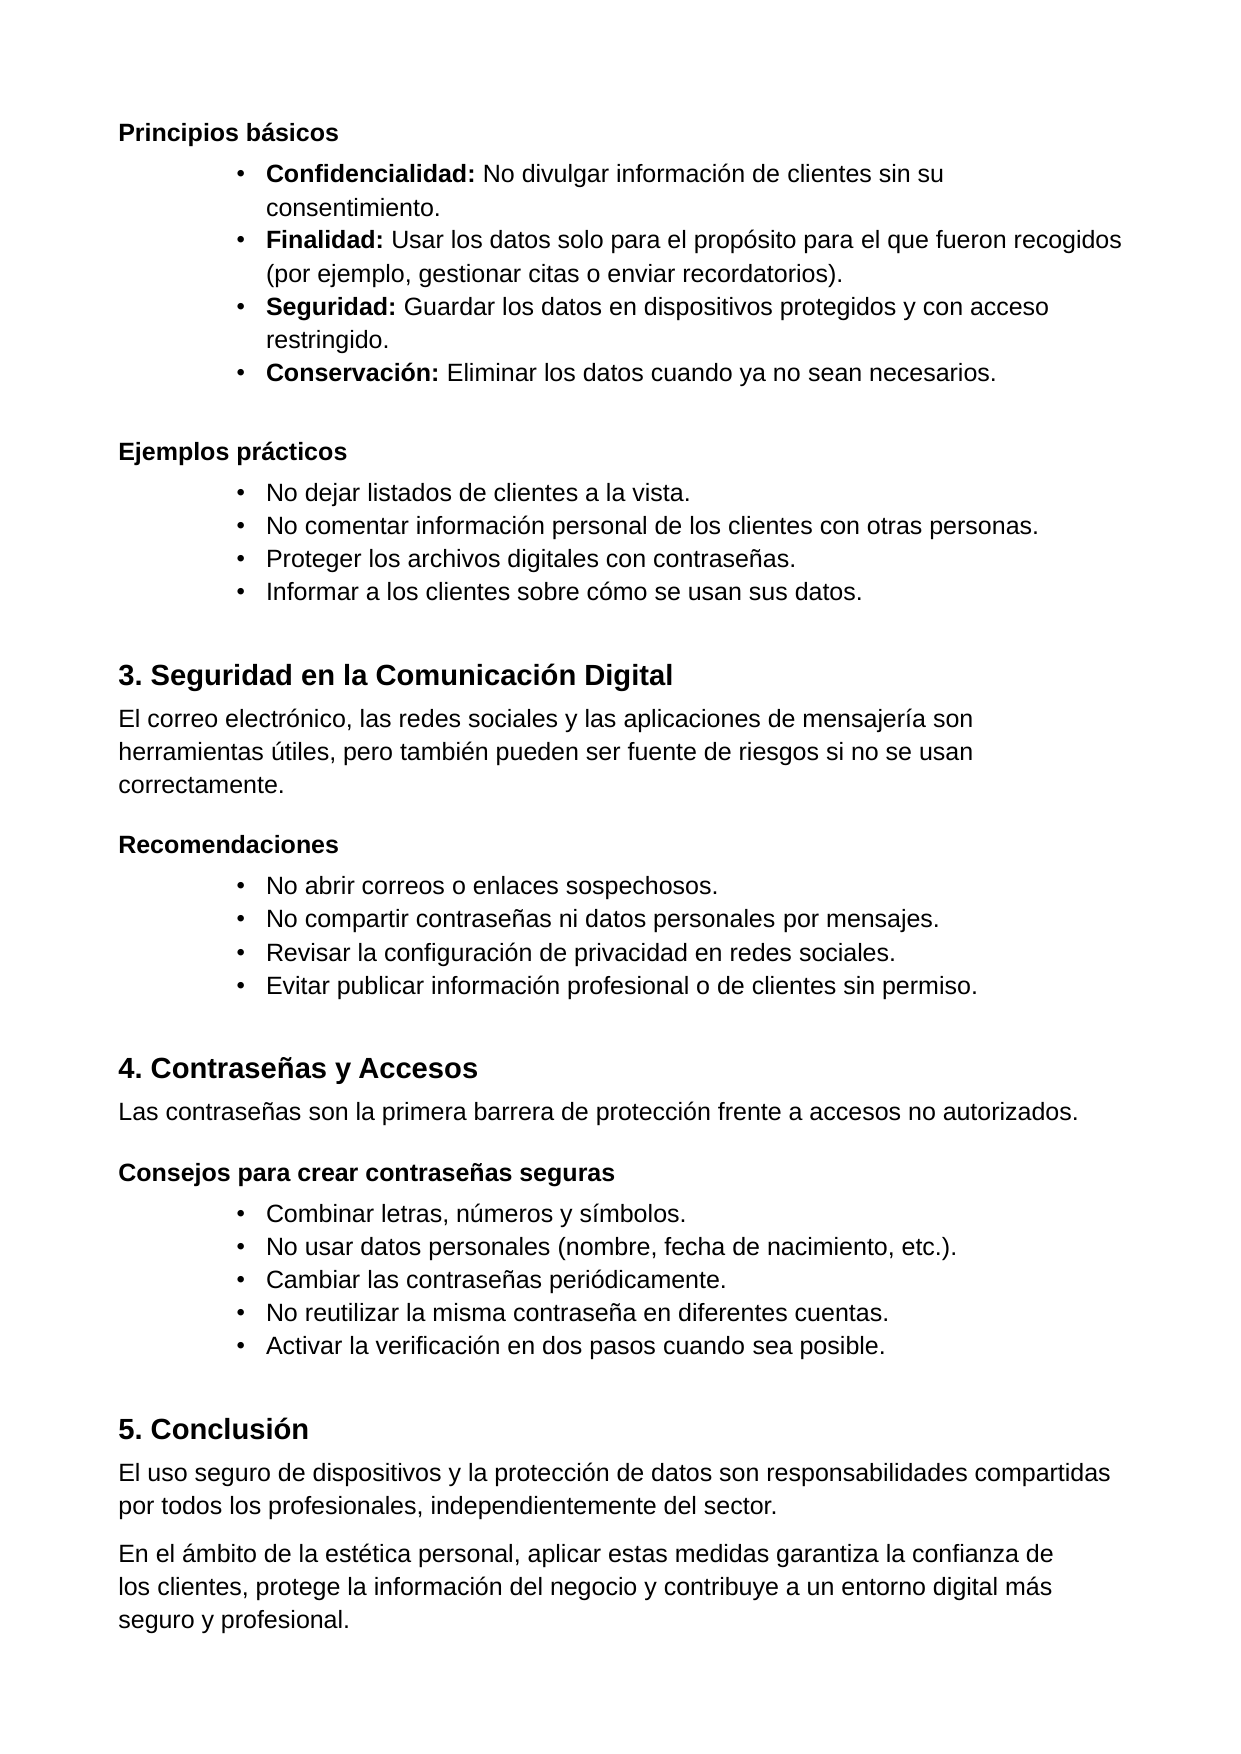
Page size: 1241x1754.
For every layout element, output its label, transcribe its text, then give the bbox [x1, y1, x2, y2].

subtitle 4. Contraseñas y Accesos [118, 1051, 1122, 1085]
text El correo electrónico, las redes sociales y las aplicaciones de mensajería son herramientas útiles, pero también pueden ser fuente de riesgos si no se usan correctamente. [118, 704, 1122, 799]
list Activar la verificación en dos pasos cuando sea posible. [236, 1331, 1122, 1360]
list Informar a los clientes sobre cómo se usan sus datos. [236, 577, 1122, 606]
subtitle 5. Conclusión [118, 1412, 1122, 1446]
text En el ámbito de la estética personal, aplicar estas medidas garantiza la confianza de los clientes, protege la información del negocio y contribuye a un entorno digital más seguro y profesional. [118, 1539, 1122, 1633]
list Confidencialidad: No divulgar información de clientes sin su consentimiento. [236, 159, 1122, 221]
subtitle Ejemplos prácticos [118, 436, 1122, 465]
subtitle Recomendaciones [118, 830, 1122, 859]
list Finalidad: Usar los datos solo para el propósito para el que fueron recogidos (por ejemplo, gestionar citas o enviar recordatorios). [236, 226, 1122, 287]
list Conservación: Eliminar los datos cuando ya no sean necesarios. [236, 358, 1122, 387]
list Cambiar las contraseñas periódicamente. [236, 1265, 1122, 1294]
list No usar datos personales (nombre, fecha de nacimiento, etc.). [236, 1232, 1122, 1261]
subtitle Consejos para crear contraseñas seguras [118, 1157, 1122, 1186]
subtitle Principios básicos [118, 118, 1122, 147]
list No reutilizar la misma contraseña en diferentes cuentas. [236, 1298, 1122, 1327]
list No abrir correos o enlaces sospechosos. [236, 871, 1122, 900]
list Seguridad: Guardar los datos en dispositivos protegidos y con acceso restringido. [236, 292, 1122, 353]
list No comentar información personal de los clientes con otras personas. [236, 511, 1122, 540]
text El uso seguro de dispositivos y la protección de datos son responsabilidades compartidas por todos los profesionales, independientemente del sector. [118, 1458, 1122, 1520]
list Evitar publicar información profesional o de clientes sin permiso. [236, 971, 1122, 999]
list Proteger los archivos digitales con contraseñas. [236, 544, 1122, 573]
subtitle 3. Seguridad en la Comunicación Digital [118, 658, 1122, 691]
text Las contraseñas son la primera barrera de protección frente a accesos no autorizados. [118, 1097, 1122, 1126]
list No compartir contraseñas ni datos personales por mensajes. [236, 904, 1122, 933]
list No dejar listados de clientes a la vista. [236, 478, 1122, 507]
list Combinar letras, números y símbolos. [236, 1199, 1122, 1228]
list Revisar la configuración de privacidad en redes sociales. [236, 937, 1122, 966]
